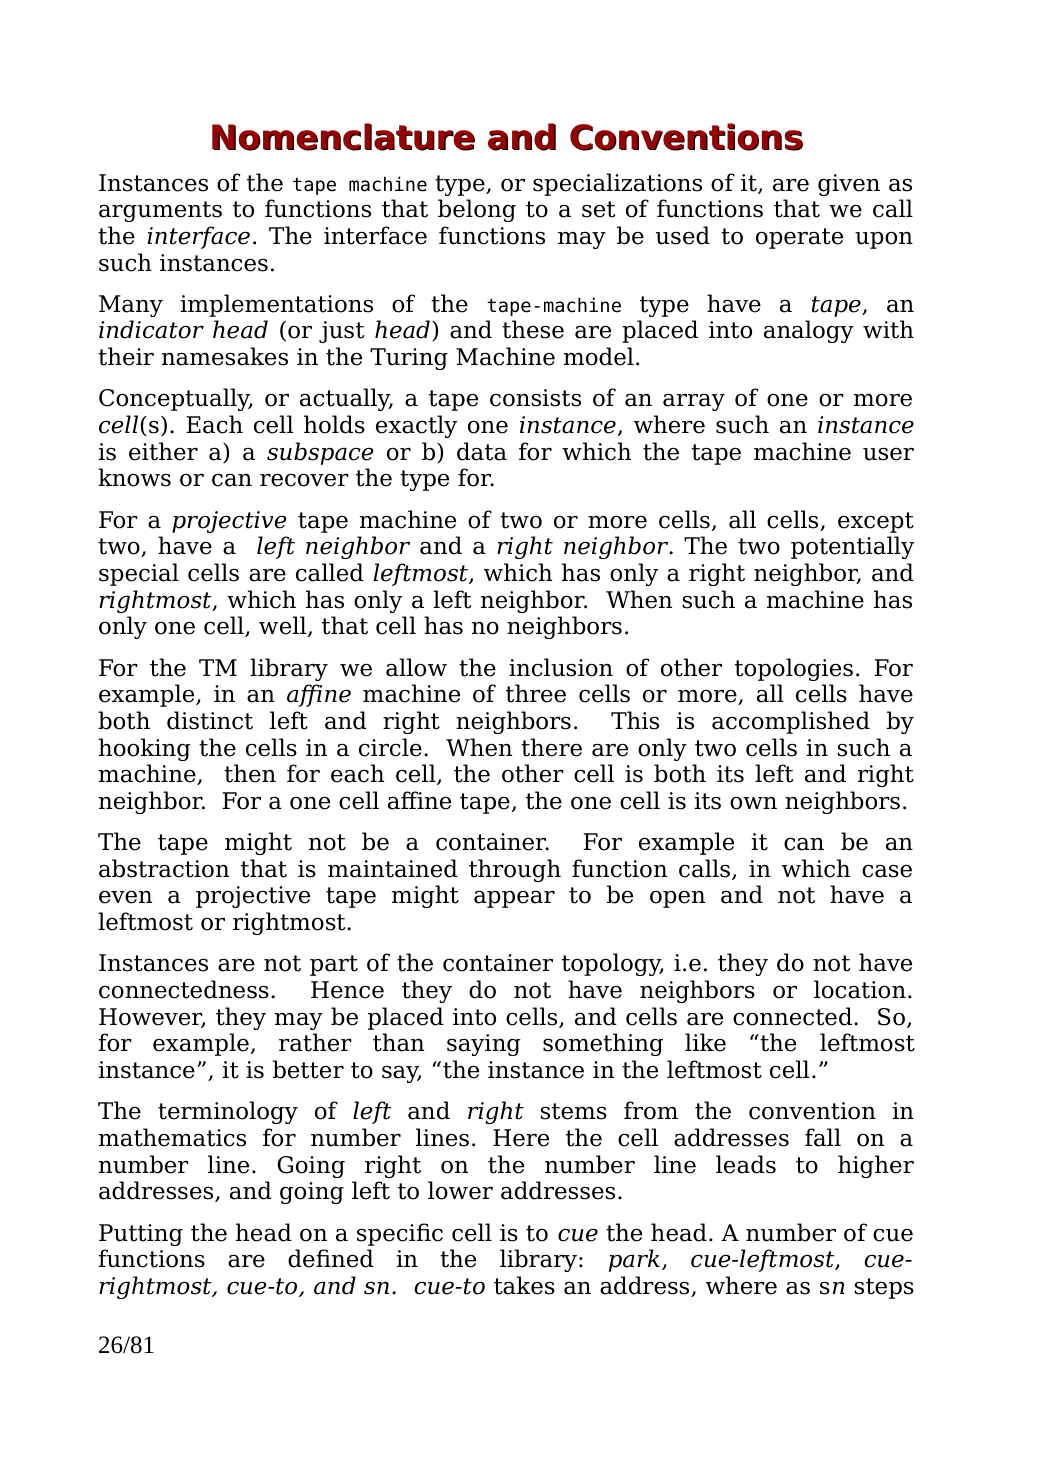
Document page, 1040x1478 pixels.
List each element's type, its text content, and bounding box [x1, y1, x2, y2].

subtitle Nomenclature and Conventions [98, 118, 914, 157]
text Putting the head on a specific cell is to cue the head. A number of cue functions are defined in the library: park, cue-leftmost, cue-rightmost, cue-to, and sn. cue-to takes an address, where as sn steps [98, 1220, 914, 1300]
text Many implementations of the tape-machine type have a tape, an indicator head (or just head) and these are placed into analogy with their namesakes in the Turing Machine model. [98, 291, 914, 371]
text The terminology of left and right stems from the convention in mathematics for number lines. Here the cell addresses fall on a number line. Going right on the number line leads to higher addresses, and going left to lower addresses. [98, 1098, 914, 1205]
text Instances of the tape machine type, or specializations of it, are given as arguments to functions that belong to a set of functions that we call the interface. The interface functions may be used to operate upon such instances. [98, 170, 914, 276]
text Instances are not part of the container topology, i.e. they do not have connectedness. Hence they do not have neighbors or location. However, they may be placed into cells, and cells are connected. So, for example, rather than saying something like “the leftmost instance”, it is better to say, “the instance in the leftmost cell.” [98, 951, 914, 1084]
text For the TM library we allow the inclusion of other topologies. For example, in an affine machine of three cells or more, all cells have both distinct left and right neighbors. This is accomplished by hooking the cells in a circle. When there are only two cells in such a machine, then for each cell, the other cell is both its left and right neighbor. For a one cell affine tape, the one cell is its own neighbors. [98, 655, 914, 815]
text Conceptually, or actually, a tape consists of an array of one or more cell(s). Each cell holds exactly one instance, where such an instance is either a) a subspace or b) data for which the tape machine user knows or can recover the type for. [98, 386, 914, 492]
text The tape might not be a container. For example it can be an abstraction that is maintained through function calls, in which case even a projective tape might appear to be open and not have a leftmost or rightmost. [98, 829, 914, 936]
text For a projective tape machine of two or more cells, all cells, except two, have a left neighbor and a right neighbor. The two potentially special cells are called leftmost, which has only a right neighbor, and rightmost, which has only a left neighbor. When such a machine has only one cell, well, that cell has no neighbors. [98, 507, 914, 640]
